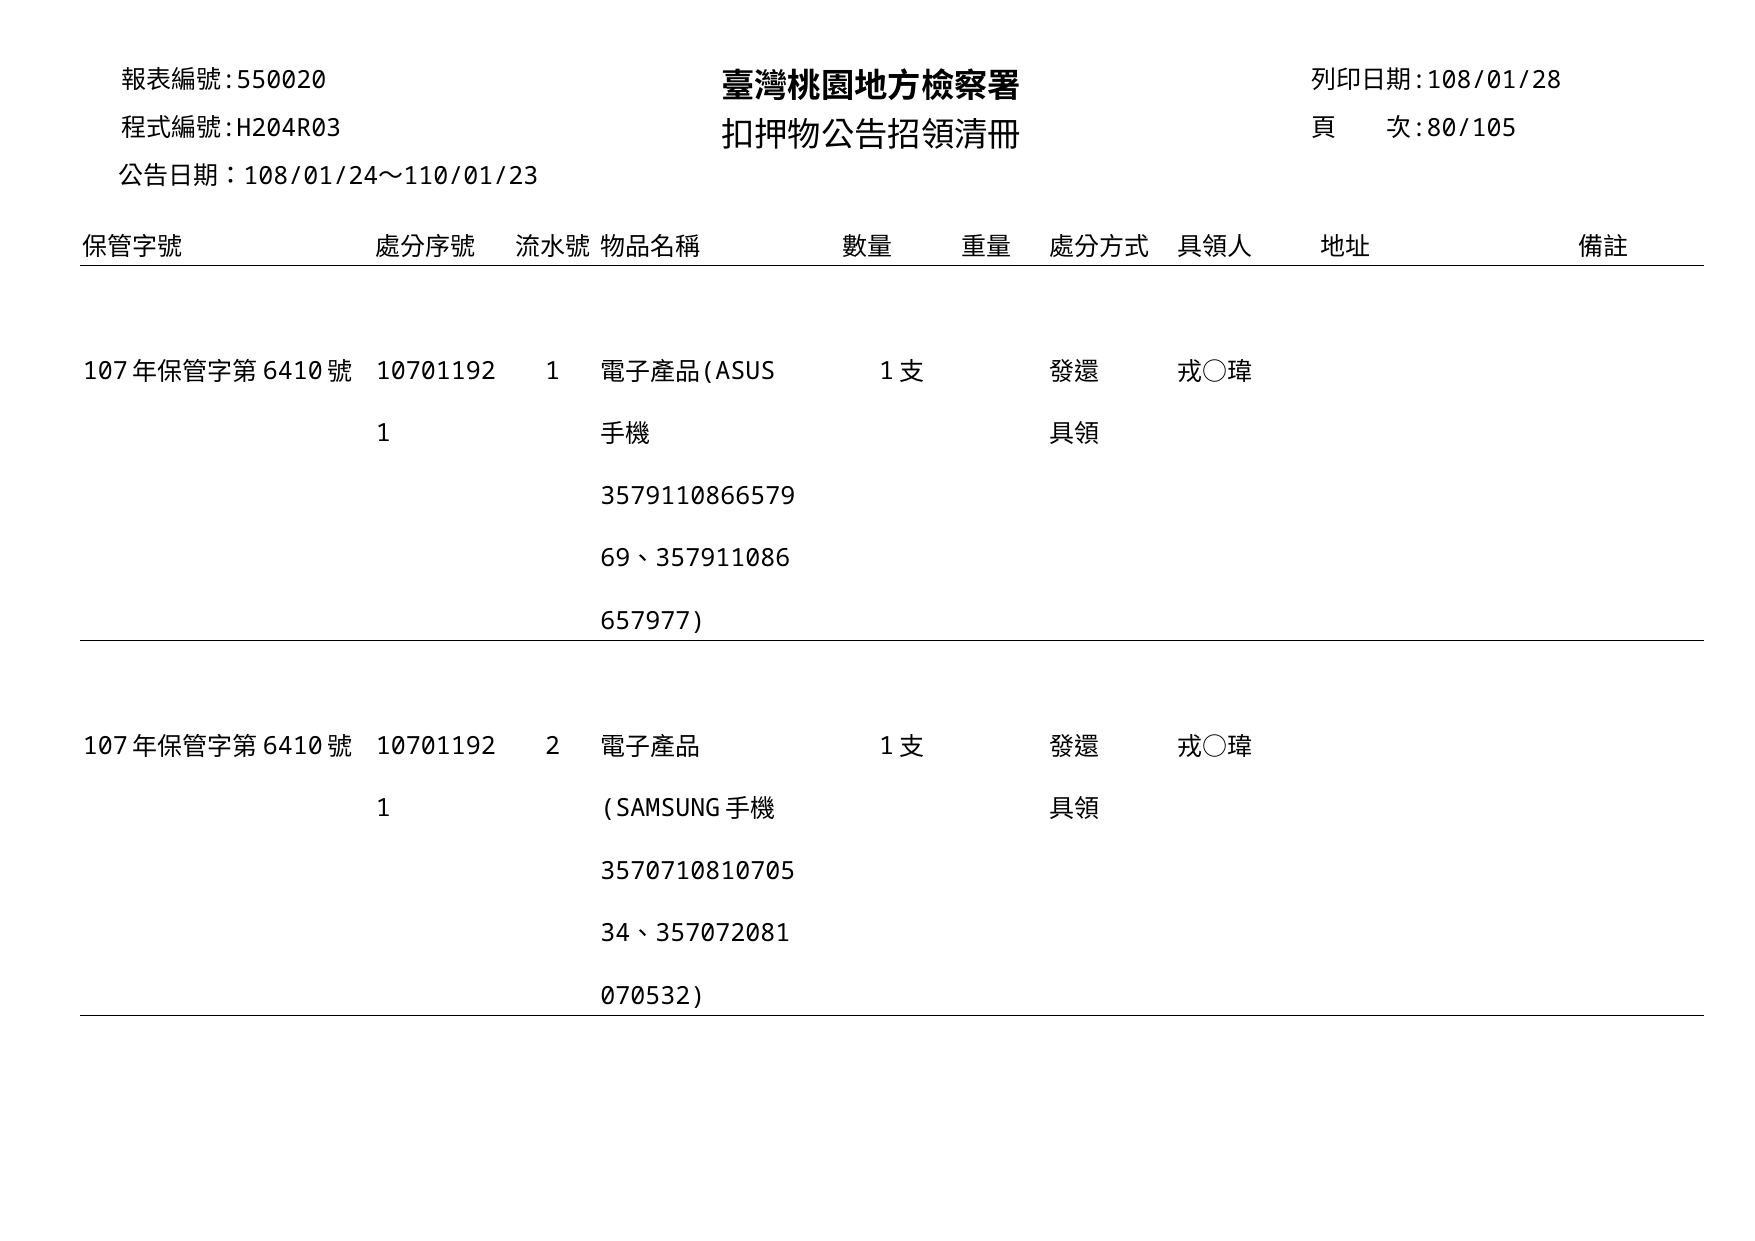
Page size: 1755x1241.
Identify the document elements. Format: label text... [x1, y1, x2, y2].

table_header 處分方式 [1046, 203, 1175, 265]
table_header 流水號 [507, 203, 597, 265]
table_header 具領人 [1175, 203, 1317, 265]
table_cell [1575, 641, 1704, 1015]
table_cell [927, 266, 1046, 640]
table_cell 1支 [808, 266, 927, 640]
table_cell 1 [507, 266, 597, 640]
table_cell [927, 641, 1046, 1015]
table_cell [1575, 266, 1704, 640]
table_cell 1支 [808, 641, 927, 1015]
table_cell 107年保管字第6410號 [80, 266, 373, 640]
table_cell 戎○瑋 [1175, 266, 1317, 640]
table_header 處分序號 [373, 203, 507, 265]
table_cell 107011921 [373, 266, 507, 640]
table_cell 2 [507, 641, 597, 1015]
table_cell 107011921 [373, 641, 507, 1015]
table_header 地址 [1317, 203, 1575, 265]
table_cell [1317, 641, 1575, 1015]
table_cell 電子產品(ASUS手機357911086657969、357911086657977) [597, 266, 807, 640]
table_header 備註 [1575, 203, 1704, 265]
table_header 保管字號 [80, 203, 373, 265]
table_header 重量 [927, 203, 1046, 265]
table_cell 107年保管字第6410號 [80, 641, 373, 1015]
table_header 數量 [808, 203, 927, 265]
table_cell 發還 具領 [1046, 641, 1175, 1015]
table_cell 戎○瑋 [1175, 641, 1317, 1015]
table_cell 電子產品(SAMSUNG手機357071081070534、357072081070532) [597, 641, 807, 1015]
table_cell 發還 具領 [1046, 266, 1175, 640]
table_cell [1317, 266, 1575, 640]
table_header 物品名稱 [597, 203, 807, 265]
